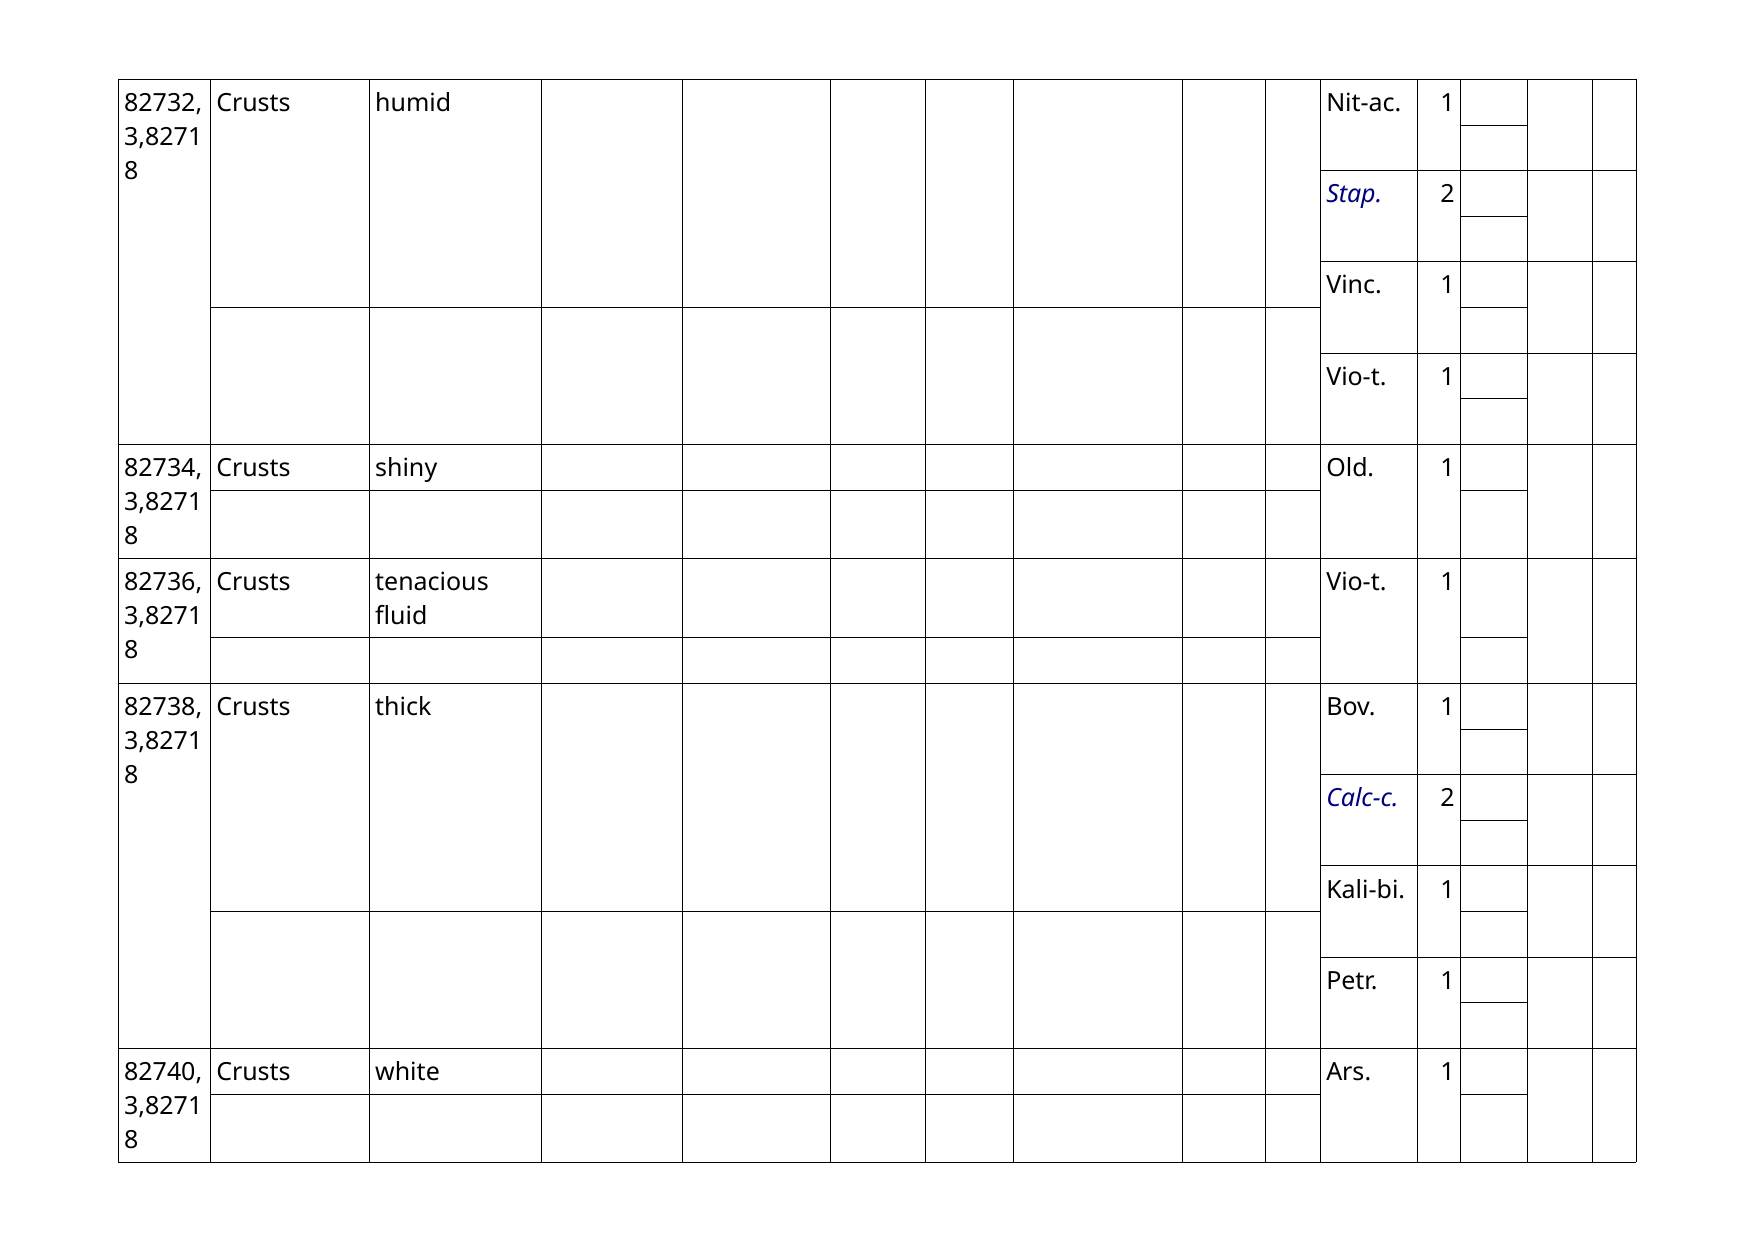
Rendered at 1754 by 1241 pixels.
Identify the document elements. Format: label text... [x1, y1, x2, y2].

table_cell [542, 1049, 682, 1093]
table_cell [926, 80, 1013, 307]
table_cell [926, 1095, 1013, 1162]
table_cell [1014, 80, 1182, 307]
table_cell [926, 638, 1013, 683]
table_cell [1183, 308, 1265, 444]
table_cell [683, 684, 830, 911]
table_cell [1461, 399, 1527, 444]
table_cell 1 [1418, 559, 1460, 683]
table_cell [926, 1049, 1013, 1093]
table_cell Stap. [1321, 171, 1417, 261]
table_cell Vinc. [1321, 262, 1417, 353]
table_cell [1528, 171, 1592, 261]
table_cell [1183, 1049, 1265, 1093]
table_cell Ars. [1321, 1049, 1417, 1162]
table_cell 82736,3,82718 [119, 559, 210, 683]
table_cell [1461, 958, 1527, 1002]
table_cell Petr. [1321, 958, 1417, 1048]
table_cell [683, 559, 830, 637]
table_cell [1528, 354, 1592, 444]
table_cell [542, 559, 682, 637]
table_cell [542, 80, 682, 307]
table_cell [1266, 559, 1320, 637]
table_cell [211, 1095, 369, 1162]
table_cell [1014, 638, 1182, 683]
table_cell Vio-t. [1321, 354, 1417, 444]
table_cell Crusts [211, 1049, 369, 1093]
table_cell [542, 491, 682, 558]
table_cell [926, 491, 1013, 558]
table_cell Vio-t. [1321, 559, 1417, 683]
table_cell [926, 912, 1013, 1048]
table_cell [1461, 217, 1527, 261]
table_cell [683, 80, 830, 307]
table_cell [831, 491, 925, 558]
table_cell [1014, 1095, 1182, 1162]
table_cell [831, 445, 925, 489]
table_cell [1593, 262, 1636, 353]
table_cell [370, 491, 541, 558]
table_cell 82738,3,82718 [119, 684, 210, 1048]
table_cell [683, 912, 830, 1048]
table_cell 1 [1418, 958, 1460, 1048]
table_cell [1461, 638, 1527, 683]
table_cell [1183, 80, 1265, 307]
table_cell [1528, 775, 1592, 865]
table_cell [831, 308, 925, 444]
table_cell 2 [1418, 775, 1460, 865]
table_cell 2 [1418, 171, 1460, 261]
table_cell [1593, 775, 1636, 865]
table_cell [926, 308, 1013, 444]
table_cell [1593, 354, 1636, 444]
table_cell thick [370, 684, 541, 911]
table_cell [1183, 1095, 1265, 1162]
table_cell [1183, 684, 1265, 911]
table_cell [1461, 1049, 1527, 1093]
table_cell [1461, 354, 1527, 398]
table_cell [1528, 958, 1592, 1048]
table_cell Crusts [211, 445, 369, 489]
table_cell [542, 638, 682, 683]
table_cell Nit-ac. [1321, 80, 1417, 170]
table_cell [831, 1095, 925, 1162]
table_cell [1014, 445, 1182, 489]
table_cell [1014, 1049, 1182, 1093]
table_cell [1593, 958, 1636, 1048]
table_cell [370, 912, 541, 1048]
table_cell [211, 912, 369, 1048]
table_cell [211, 491, 369, 558]
table_cell [1014, 684, 1182, 911]
table_cell [1461, 821, 1527, 865]
table_cell Kali-bi. [1321, 866, 1417, 957]
table_cell Old. [1321, 445, 1417, 558]
table_cell [370, 638, 541, 683]
table_cell Calc-c. [1321, 775, 1417, 865]
table_cell [1183, 559, 1265, 637]
table_cell [1014, 308, 1182, 444]
table_cell [831, 80, 925, 307]
table_cell [1266, 1049, 1320, 1093]
table_cell [1266, 912, 1320, 1048]
table_cell [1266, 445, 1320, 489]
table_cell [1593, 171, 1636, 261]
table_cell [1266, 1095, 1320, 1162]
table_cell [1528, 445, 1592, 558]
table_cell [1528, 80, 1592, 170]
table_cell shiny [370, 445, 541, 489]
table_cell [831, 559, 925, 637]
table_cell [1014, 912, 1182, 1048]
table_cell 1 [1418, 1049, 1460, 1162]
table_cell [1593, 80, 1636, 170]
table_cell [1014, 559, 1182, 637]
table_cell [542, 308, 682, 444]
table_cell [1014, 491, 1182, 558]
table_cell [211, 638, 369, 683]
table_cell [1593, 684, 1636, 774]
table_cell [211, 308, 369, 444]
table_cell Crusts [211, 80, 369, 307]
table_cell 1 [1418, 684, 1460, 774]
table_cell [1528, 262, 1592, 353]
table_cell [370, 308, 541, 444]
table_cell Crusts [211, 684, 369, 911]
table_cell tenacious fluid [370, 559, 541, 637]
table_cell [1528, 559, 1592, 683]
table_cell [683, 1095, 830, 1162]
table_cell 82740,3,82718 [119, 1049, 210, 1162]
table_cell [1461, 775, 1527, 820]
table_cell [1183, 445, 1265, 489]
table_cell [1593, 1049, 1636, 1162]
table_cell [542, 445, 682, 489]
table_cell [1461, 1095, 1527, 1162]
table_cell [1528, 1049, 1592, 1162]
table_cell [1461, 559, 1527, 637]
table_cell [683, 308, 830, 444]
table_cell [1461, 684, 1527, 728]
table_cell humid [370, 80, 541, 307]
table_cell [1266, 638, 1320, 683]
table_cell [683, 445, 830, 489]
table_cell [831, 638, 925, 683]
table_cell [1461, 445, 1527, 489]
table_cell [1461, 730, 1527, 774]
table_cell [1461, 866, 1527, 911]
table_cell 1 [1418, 866, 1460, 957]
table_cell [370, 1095, 541, 1162]
table_cell [1461, 912, 1527, 957]
table_cell Crusts [211, 559, 369, 637]
table_cell [1461, 262, 1527, 307]
table_cell [542, 1095, 682, 1162]
table_cell [1461, 308, 1527, 353]
table_cell [1266, 684, 1320, 911]
table_cell [1461, 491, 1527, 558]
table_cell [1461, 80, 1527, 124]
table_cell [1528, 866, 1592, 957]
table_cell [1266, 491, 1320, 558]
table_cell [831, 684, 925, 911]
table_cell [542, 684, 682, 911]
table_cell [831, 1049, 925, 1093]
table_cell [542, 912, 682, 1048]
table_cell white [370, 1049, 541, 1093]
table_cell [831, 912, 925, 1048]
table_cell [1461, 126, 1527, 170]
table_cell [683, 491, 830, 558]
table_cell [683, 1049, 830, 1093]
table_cell [1593, 445, 1636, 558]
table_cell 1 [1418, 354, 1460, 444]
table_cell [1593, 559, 1636, 683]
table_cell [683, 638, 830, 683]
table_cell [1266, 308, 1320, 444]
table_cell 1 [1418, 80, 1460, 170]
table_cell [926, 559, 1013, 637]
table_cell Bov. [1321, 684, 1417, 774]
table_cell [1266, 80, 1320, 307]
table_cell [1461, 171, 1527, 216]
table_cell 1 [1418, 262, 1460, 353]
table_cell [1593, 866, 1636, 957]
table_cell [926, 684, 1013, 911]
table_cell [1461, 1003, 1527, 1048]
table_cell [926, 445, 1013, 489]
table_cell 82732,3,82718 [119, 80, 210, 444]
table_cell [1183, 491, 1265, 558]
table_cell 82734,3,82718 [119, 445, 210, 558]
table_cell [1183, 638, 1265, 683]
table_cell [1183, 912, 1265, 1048]
table_cell 1 [1418, 445, 1460, 558]
table_cell [1528, 684, 1592, 774]
